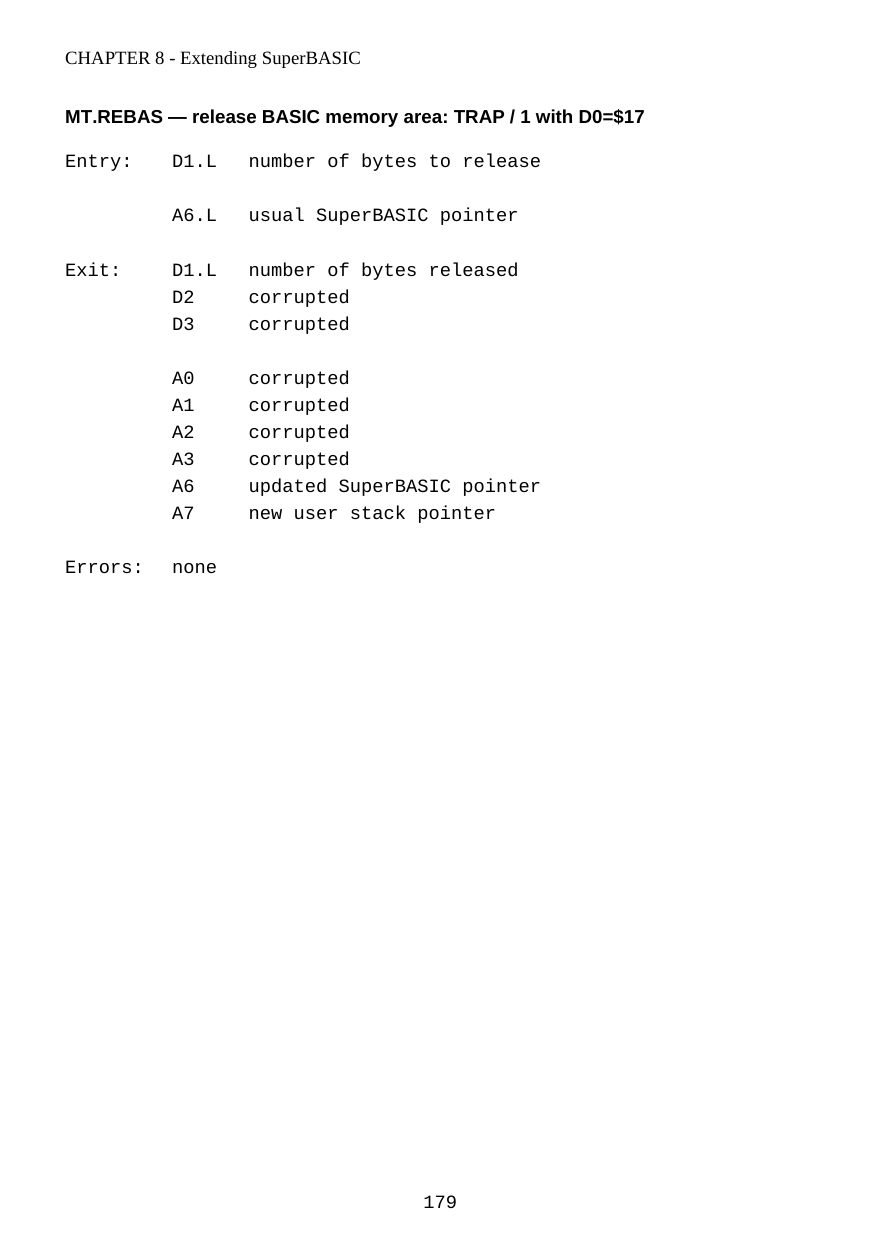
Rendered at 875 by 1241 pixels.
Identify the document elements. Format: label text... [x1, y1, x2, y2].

table_header number of bytes to release [245, 149, 818, 176]
table_cell [62, 203, 169, 230]
subtitle MT.REBAS — release BASIC memory area: TRAP / 1 with D0=$17 [65, 106, 815, 128]
table_cell D3 [169, 312, 245, 339]
table_cell D2 [169, 285, 245, 312]
table_cell corrupted [245, 447, 818, 474]
table_cell [245, 339, 818, 366]
table_cell A3 [169, 447, 245, 474]
table_cell usual SuperBASIC pointer [245, 203, 818, 230]
table_cell [62, 366, 169, 393]
table_cell [62, 339, 169, 366]
table_cell [62, 447, 169, 474]
table_cell [62, 393, 169, 420]
table_cell [62, 528, 169, 555]
table_cell [169, 230, 245, 257]
table_header Entry: [62, 149, 169, 176]
table_cell corrupted [245, 420, 818, 447]
table_cell [245, 176, 818, 203]
table_cell A1 [169, 393, 245, 420]
table_cell A7 [169, 501, 245, 528]
table_cell updated SuperBASIC pointer [245, 474, 818, 501]
table_cell [245, 555, 818, 582]
table_cell [62, 230, 169, 257]
table_cell Exit: [62, 258, 169, 284]
table_cell corrupted [245, 285, 818, 312]
table_cell A0 [169, 366, 245, 393]
table_cell A6.L [169, 203, 245, 230]
table_cell [62, 312, 169, 339]
table_cell A2 [169, 420, 245, 447]
table_cell number of bytes released [245, 258, 818, 284]
table_cell [245, 230, 818, 257]
table_cell A6 [169, 474, 245, 501]
table_cell D1.L [169, 258, 245, 284]
table_cell none [169, 555, 245, 582]
table_cell corrupted [245, 393, 818, 420]
table_cell [62, 420, 169, 447]
table_cell [245, 528, 818, 555]
table_cell [169, 339, 245, 366]
table_header D1.L [169, 149, 245, 176]
table_cell Errors: [62, 555, 169, 582]
table_cell corrupted [245, 312, 818, 339]
table_cell [169, 176, 245, 203]
table_cell [62, 474, 169, 501]
table_cell [62, 501, 169, 528]
table_cell [169, 528, 245, 555]
table_cell corrupted [245, 366, 818, 393]
table_cell new user stack pointer [245, 501, 818, 528]
table_cell [62, 176, 169, 203]
table_cell [62, 285, 169, 312]
